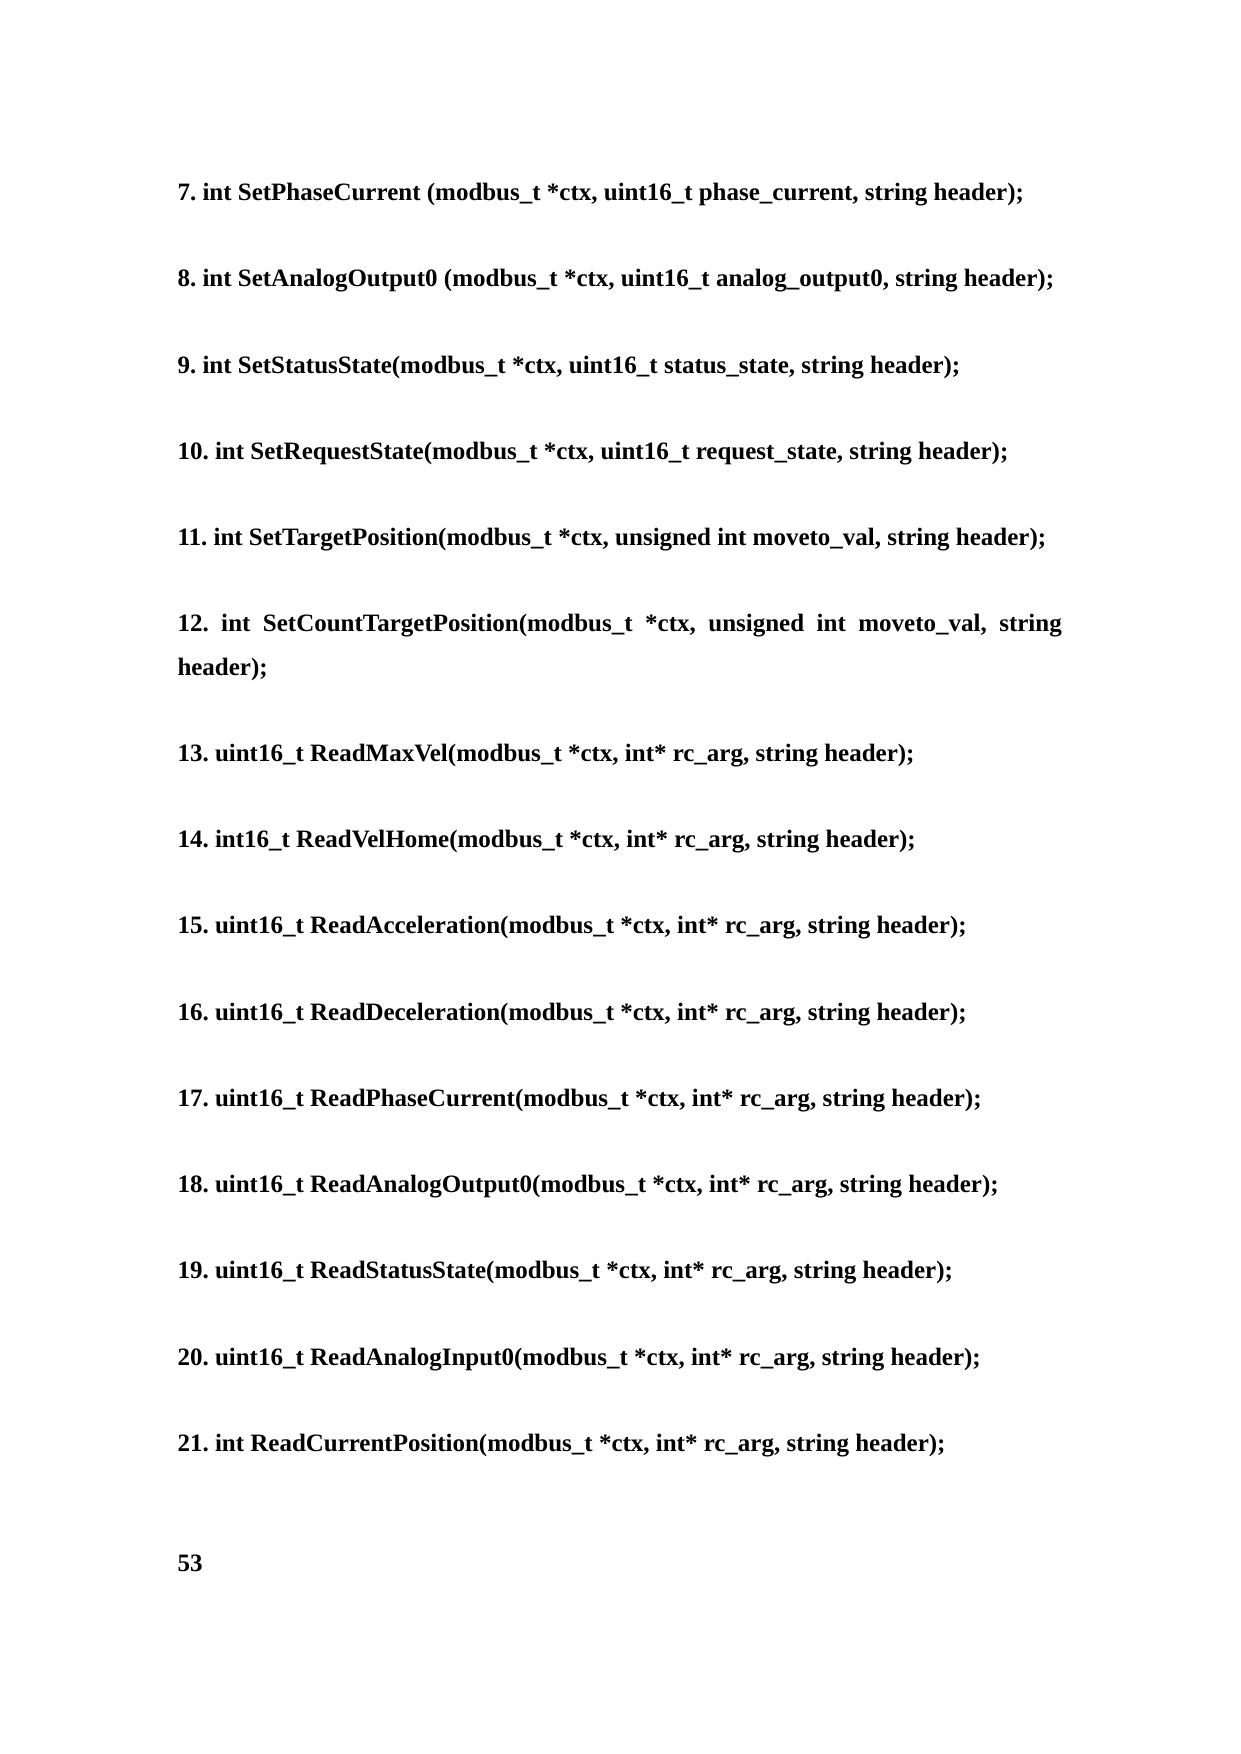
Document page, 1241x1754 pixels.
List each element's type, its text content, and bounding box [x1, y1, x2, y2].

text 9. int SetStatusState(modbus_t *ctx, uint16_t status_state, string header); [177, 350, 1063, 378]
text 14. int16_t ReadVelHome(modbus_t *ctx, int* rc_arg, string header); [177, 824, 1063, 853]
text 7. int SetPhaseCurrent (modbus_t *ctx, uint16_t phase_current, string header); [177, 177, 1063, 206]
text 20. uint16_t ReadAnalogInput0(modbus_t *ctx, int* rc_arg, string header); [177, 1342, 1063, 1370]
text 8. int SetAnalogOutput0 (modbus_t *ctx, uint16_t analog_output0, string header); [177, 263, 1063, 292]
text 12. int SetCountTargetPosition(modbus_t *ctx, unsigned int moveto_val, string header); [177, 608, 1063, 680]
text 13. uint16_t ReadMaxVel(modbus_t *ctx, int* rc_arg, string header); [177, 738, 1063, 767]
text 16. uint16_t ReadDeceleration(modbus_t *ctx, int* rc_arg, string header); [177, 997, 1063, 1025]
text 15. uint16_t ReadAcceleration(modbus_t *ctx, int* rc_arg, string header); [177, 910, 1063, 939]
text 10. int SetRequestState(modbus_t *ctx, uint16_t request_state, string header); [177, 436, 1063, 465]
text 17. uint16_t ReadPhaseCurrent(modbus_t *ctx, int* rc_arg, string header); [177, 1083, 1063, 1112]
text 11. int SetTargetPosition(modbus_t *ctx, unsigned int moveto_val, string header); [177, 522, 1063, 551]
text 21. int ReadCurrentPosition(modbus_t *ctx, int* rc_arg, string header); [177, 1428, 1063, 1457]
text 18. uint16_t ReadAnalogOutput0(modbus_t *ctx, int* rc_arg, string header); [177, 1169, 1063, 1198]
text 19. uint16_t ReadStatusState(modbus_t *ctx, int* rc_arg, string header); [177, 1255, 1063, 1284]
